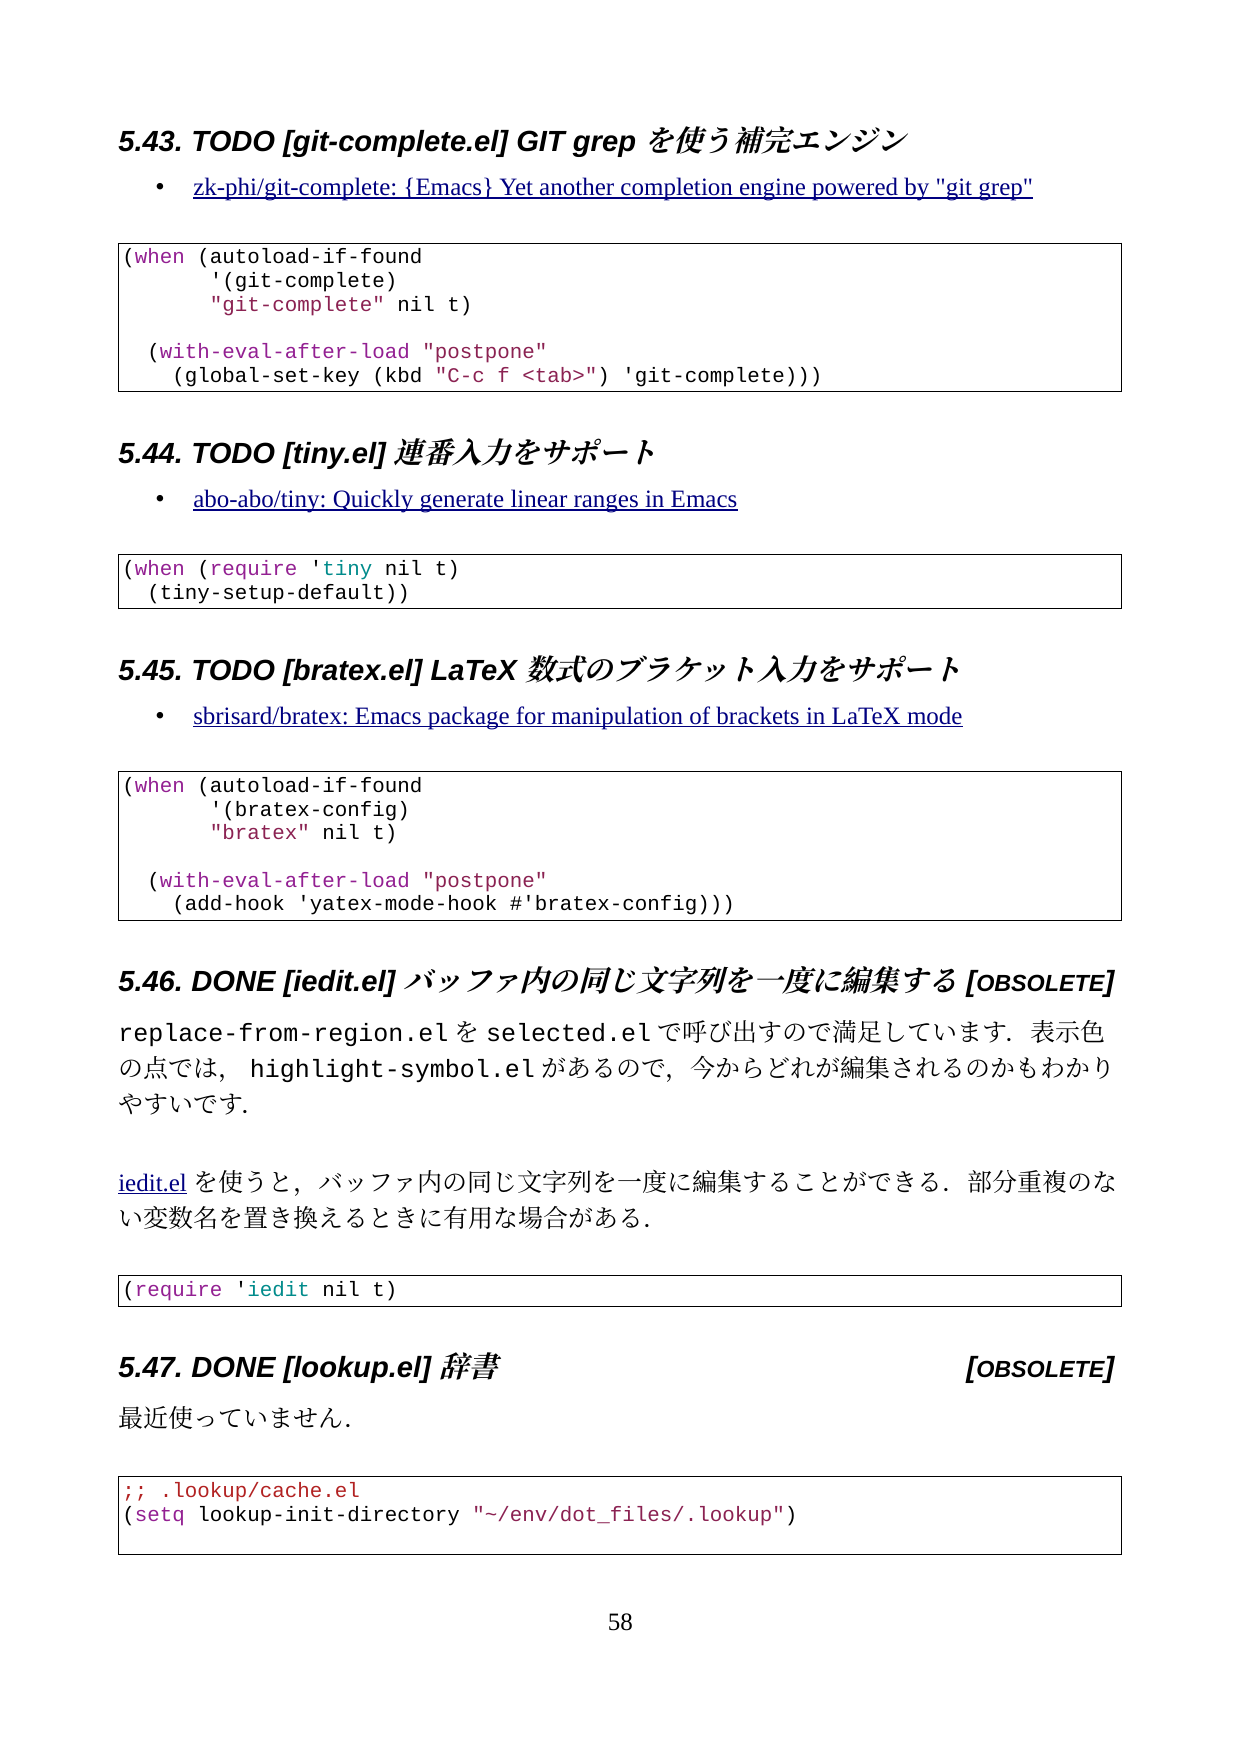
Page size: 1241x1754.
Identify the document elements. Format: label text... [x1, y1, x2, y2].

subtitle TODO [git-complete.el] GIT grep を使う補完エンジン [118, 118, 1122, 160]
subtitle TODO [tiny.el] 連番入力をサポート [118, 430, 1122, 472]
text "bratex" nil t) [119, 818, 1121, 842]
subtitle TODO [bratex.el] LaTeX 数式のブラケット入力をサポート [118, 647, 1122, 688]
text (tiny-setup-default)) [119, 578, 1121, 608]
subtitle DONE [iedit.el] バッファ内の同じ文字列を一度に編集する [obsolete] [118, 958, 1122, 1000]
text "git-complete" nil t) [119, 290, 1121, 313]
text (require 'iedit nil t) [119, 1276, 1121, 1306]
text ;; .lookup/cache.el [119, 1477, 1121, 1499]
text (add-hook 'yatex-mode-hook #'bratex-config))) [119, 889, 1121, 920]
text (setq lookup-init-directory "~/env/dot_files/.lookup") [119, 1499, 1121, 1523]
text 最近使っていません． [118, 1399, 1122, 1463]
text (global-set-key (kbd "C-c f <tab>") 'git-complete))) [119, 361, 1121, 391]
list abo-abo/tiny: Quickly generate linear ranges in Emacs [156, 484, 1122, 542]
list zk-phi/git-complete: {Emacs} Yet another completion engine powered by "git grep" [156, 172, 1122, 230]
text (when (autoload-if-found [119, 244, 1121, 266]
text (when (autoload-if-found [119, 772, 1121, 795]
text '(git-complete) [119, 266, 1121, 290]
subtitle DONE [lookup.el] 辞書 [obsolete] [118, 1344, 1122, 1386]
text replace-from-region.el を selected.el で呼び出すので満足しています．表示色の点では， highlight-symbol.el があるので，今からどれが編集されるのかもわかりやすいです． [118, 1013, 1122, 1150]
text '(bratex-config) [119, 795, 1121, 818]
text iedit.el を使うと，バッファ内の同じ文字列を一度に編集することができる．部分重複のない変数名を置き換えるときに有用な場合がある． [118, 1162, 1122, 1263]
list sbrisard/bratex: Emacs package for manipulation of brackets in LaTeX mode [156, 701, 1122, 758]
text (with-eval-after-load "postpone" [119, 866, 1121, 889]
text (with-eval-after-load "postpone" [119, 337, 1121, 361]
text (when (require 'tiny nil t) [119, 555, 1121, 578]
